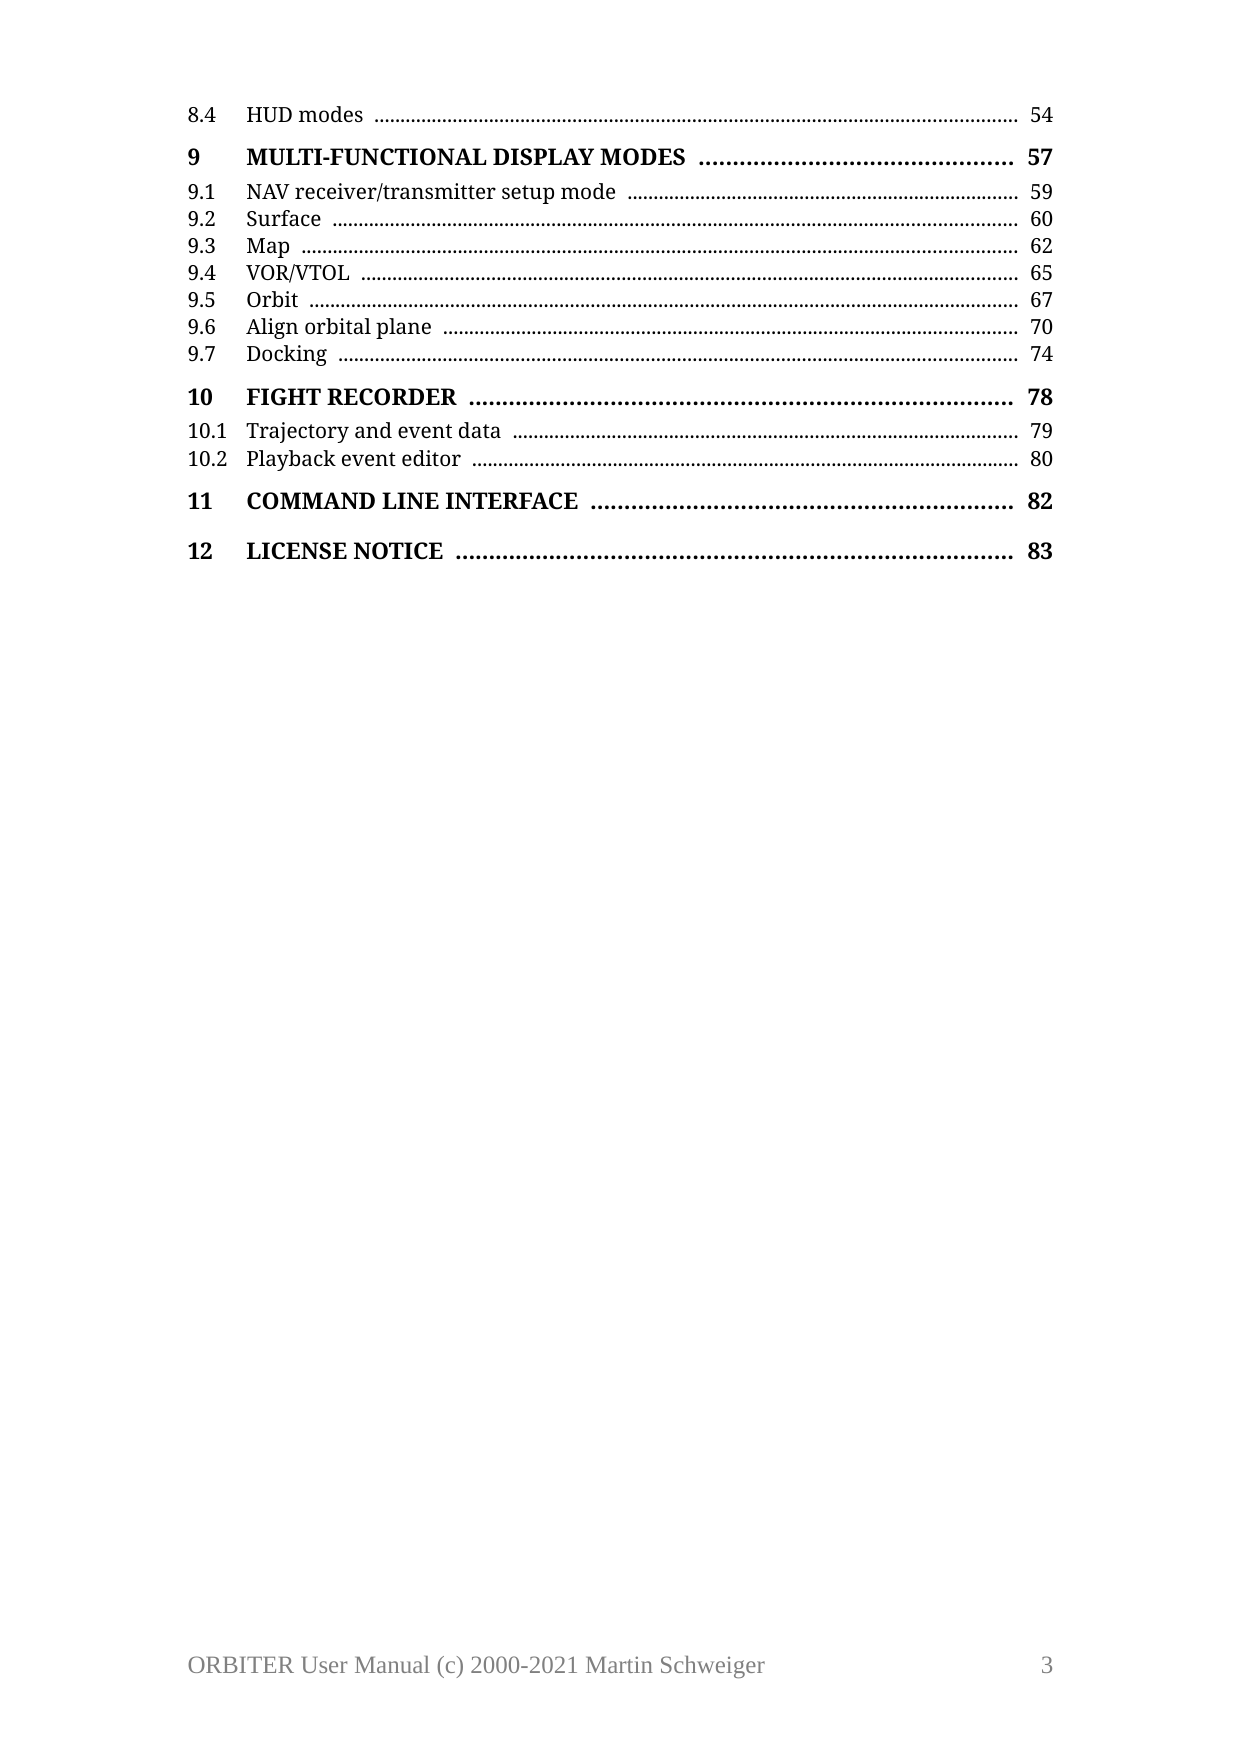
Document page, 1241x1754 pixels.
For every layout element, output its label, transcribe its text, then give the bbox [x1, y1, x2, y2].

text 9.2 Surface 60 [187, 205, 1053, 232]
text 9.3 Map 62 [187, 232, 1053, 259]
text 11 Command line interface 82 [187, 484, 1053, 515]
text 9.6 Align orbital plane 70 [187, 313, 1053, 340]
text 8.4 HUD modes 54 [187, 100, 1053, 127]
text 12 License notice 83 [187, 534, 1053, 566]
text 9.5 Orbit 67 [187, 286, 1053, 313]
text 9 Multi-functional display modes 57 [187, 140, 1053, 171]
text 9.7 Docking 74 [187, 340, 1053, 367]
text 10 Fight recorder 78 [187, 380, 1053, 411]
text 10.1 Trajectory and event data 79 [187, 417, 1053, 444]
text 10.2 Playback event editor 80 [187, 444, 1053, 471]
text 9.1 NAV receiver/transmitter setup mode 59 [187, 178, 1053, 205]
text 9.4 VOR/VTOL 65 [187, 259, 1053, 286]
